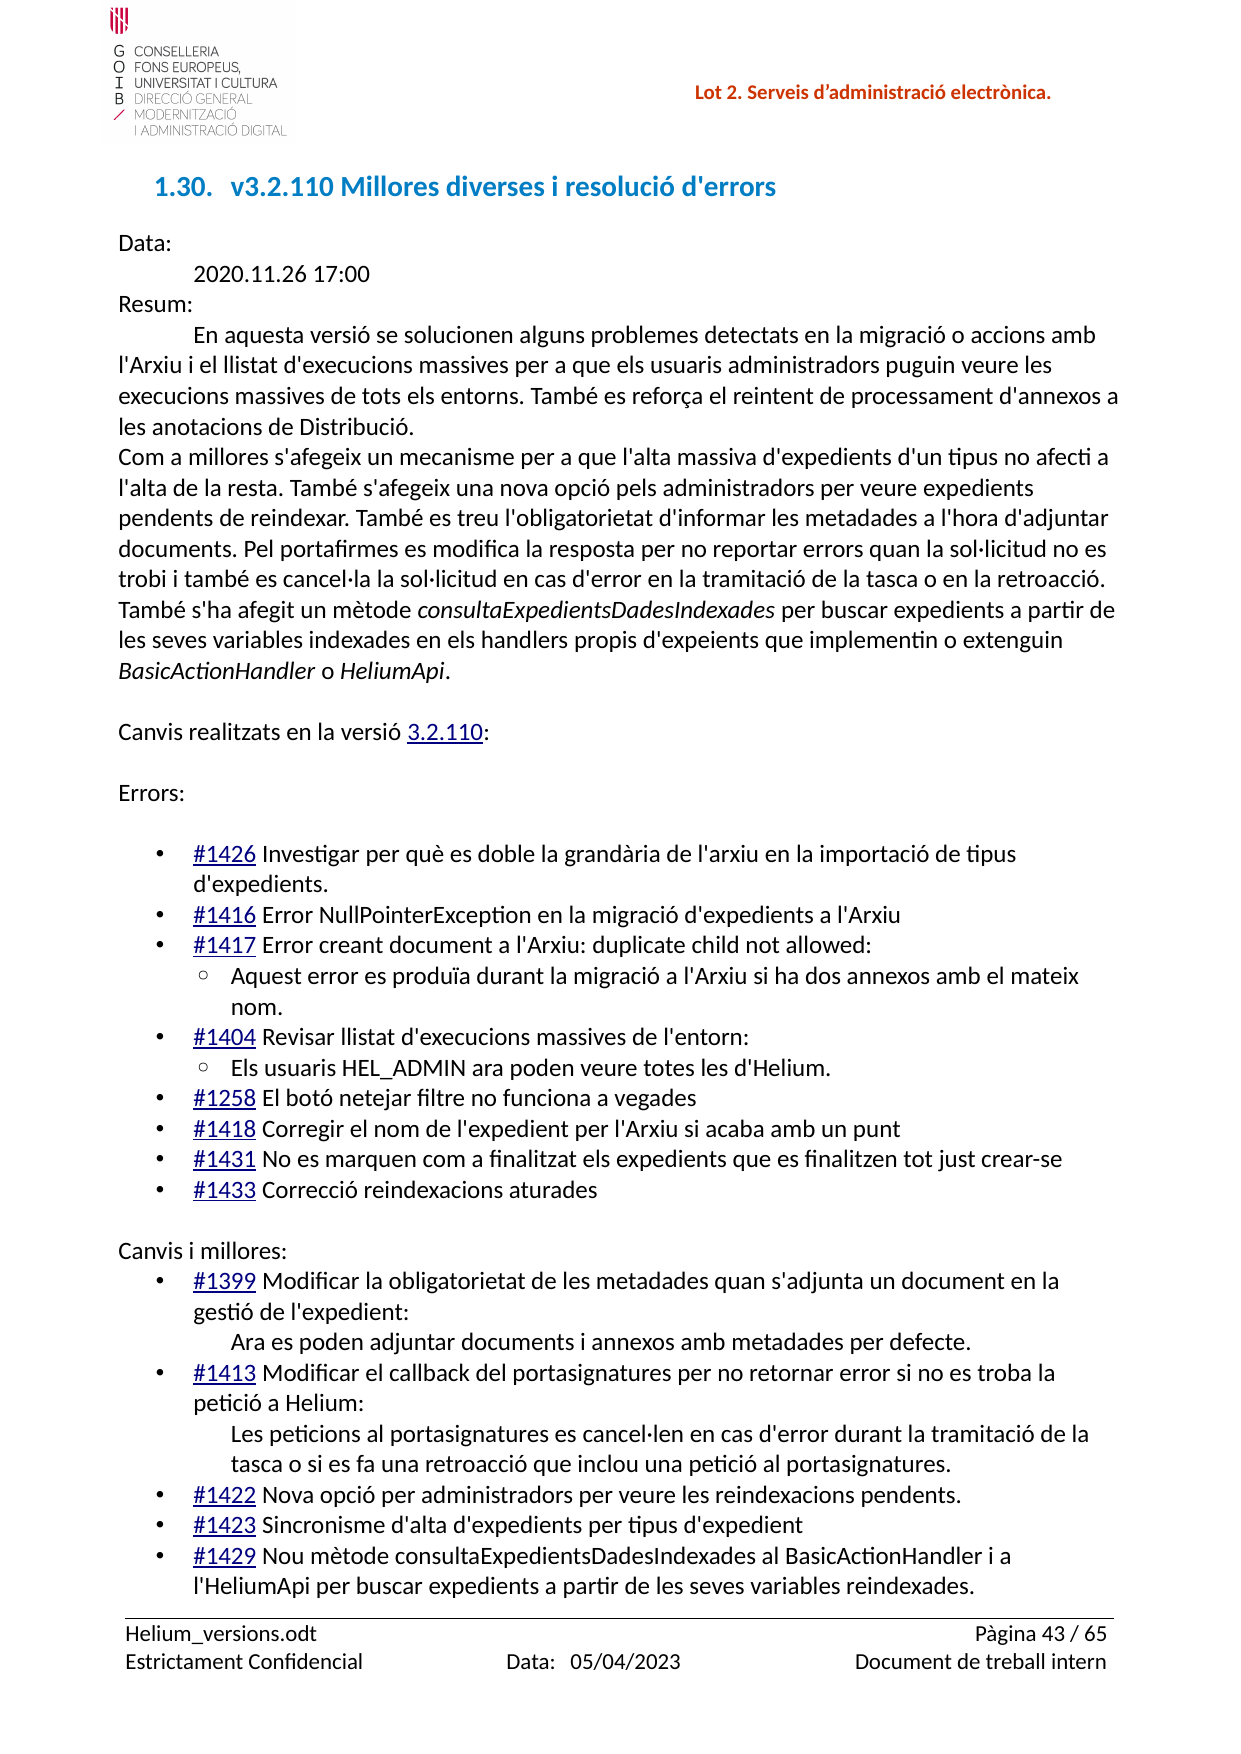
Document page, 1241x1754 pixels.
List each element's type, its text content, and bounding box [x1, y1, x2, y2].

list #1258 El botó netejar filtre no funciona a vegades [156, 1082, 1122, 1113]
list #1418 Corregir el nom de l'expedient per l'Arxiu si acaba amb un punt [156, 1113, 1122, 1143]
text Canvis i millores: [118, 1235, 1122, 1265]
text 2020.11.26 17:00 [118, 258, 1122, 289]
subtitle v3.2.110 Millores diverses i resolució d'errors [153, 168, 1122, 204]
list #1413 Modificar el callback del portasignatures per no retornar error si no es troba la petició a Helium: [156, 1357, 1122, 1418]
text Canvis realitzats en la versió 3.2.110: [118, 716, 1122, 746]
text Resum: [118, 289, 1122, 319]
list Els usuaris HEL_ADMIN ara poden veure totes les d'Helium. [193, 1052, 1122, 1082]
list #1429 Nou mètode consultaExpedientsDadesIndexades al BasicActionHandler i a l'HeliumApi per buscar expedients a partir de les seves variables reindexades. [156, 1540, 1122, 1601]
list Les peticions al portasignatures es cancel·len en cas d'error durant la tramitació de la tasca o si es fa una retroacció que inclou una petició al portasignatures. [193, 1418, 1122, 1479]
text Data: [118, 228, 1122, 258]
list #1433 Correcció reindexacions aturades [156, 1174, 1122, 1204]
list #1416 Error NullPointerException en la migració d'expedients a l'Arxiu [156, 899, 1122, 929]
list #1399 Modificar la obligatorietat de les metadades quan s'adjunta un document en la gestió de l'expedient: [156, 1265, 1122, 1326]
list #1431 No es marquen com a finalitzat els expedients que es finalitzen tot just crear-se [156, 1143, 1122, 1174]
list Ara es poden adjuntar documents i annexos amb metadades per defecte. [193, 1326, 1122, 1357]
list #1423 Sincronisme d'alta d'expedients per tipus d'expedient [156, 1509, 1122, 1540]
picture [100, 0, 297, 144]
list #1417 Error creant document a l'Arxiu: duplicate child not allowed: [156, 929, 1122, 960]
list Aquest error es produïa durant la migració a l'Arxiu si ha dos annexos amb el mateix nom. [193, 960, 1122, 1021]
text En aquesta versió se solucionen alguns problemes detectats en la migració o accions amb l'Arxiu i el llistat d'execucions massives per a que els usuaris administradors puguin veure les execucions massives de tots els entorns. També es reforça el reintent de processament d'annexos a les anotacions de Distribució. [118, 319, 1122, 441]
text Errors: [118, 777, 1122, 807]
list #1426 Investigar per què es doble la grandària de l'arxiu en la importació de tipus d'expedients. [156, 838, 1122, 899]
list #1422 Nova opció per administradors per veure les reindexacions pendents. [156, 1479, 1122, 1509]
list #1404 Revisar llistat d'execucions massives de l'entorn: [156, 1021, 1122, 1052]
text Com a millores s'afegeix un mecanisme per a que l'alta massiva d'expedients d'un tipus no afecti a l'alta de la resta. També s'afegeix una nova opció pels administradors per veure expedients pendents de reindexar. També es treu l'obligatorietat d'informar les metadades a l'hora d'adjuntar documents. Pel portafirmes es modifica la resposta per no reportar errors quan la sol·licitud no es trobi i també es cancel·la la sol·licitud en cas d'error en la tramitació de la tasca o en la retroacció. També s'ha afegit un mètode consultaExpedientsDadesIndexades per buscar expedients a partir de les seves variables indexades en els handlers propis d'expeients que implementin o extenguin BasicActionHandler o HeliumApi. [118, 441, 1122, 685]
